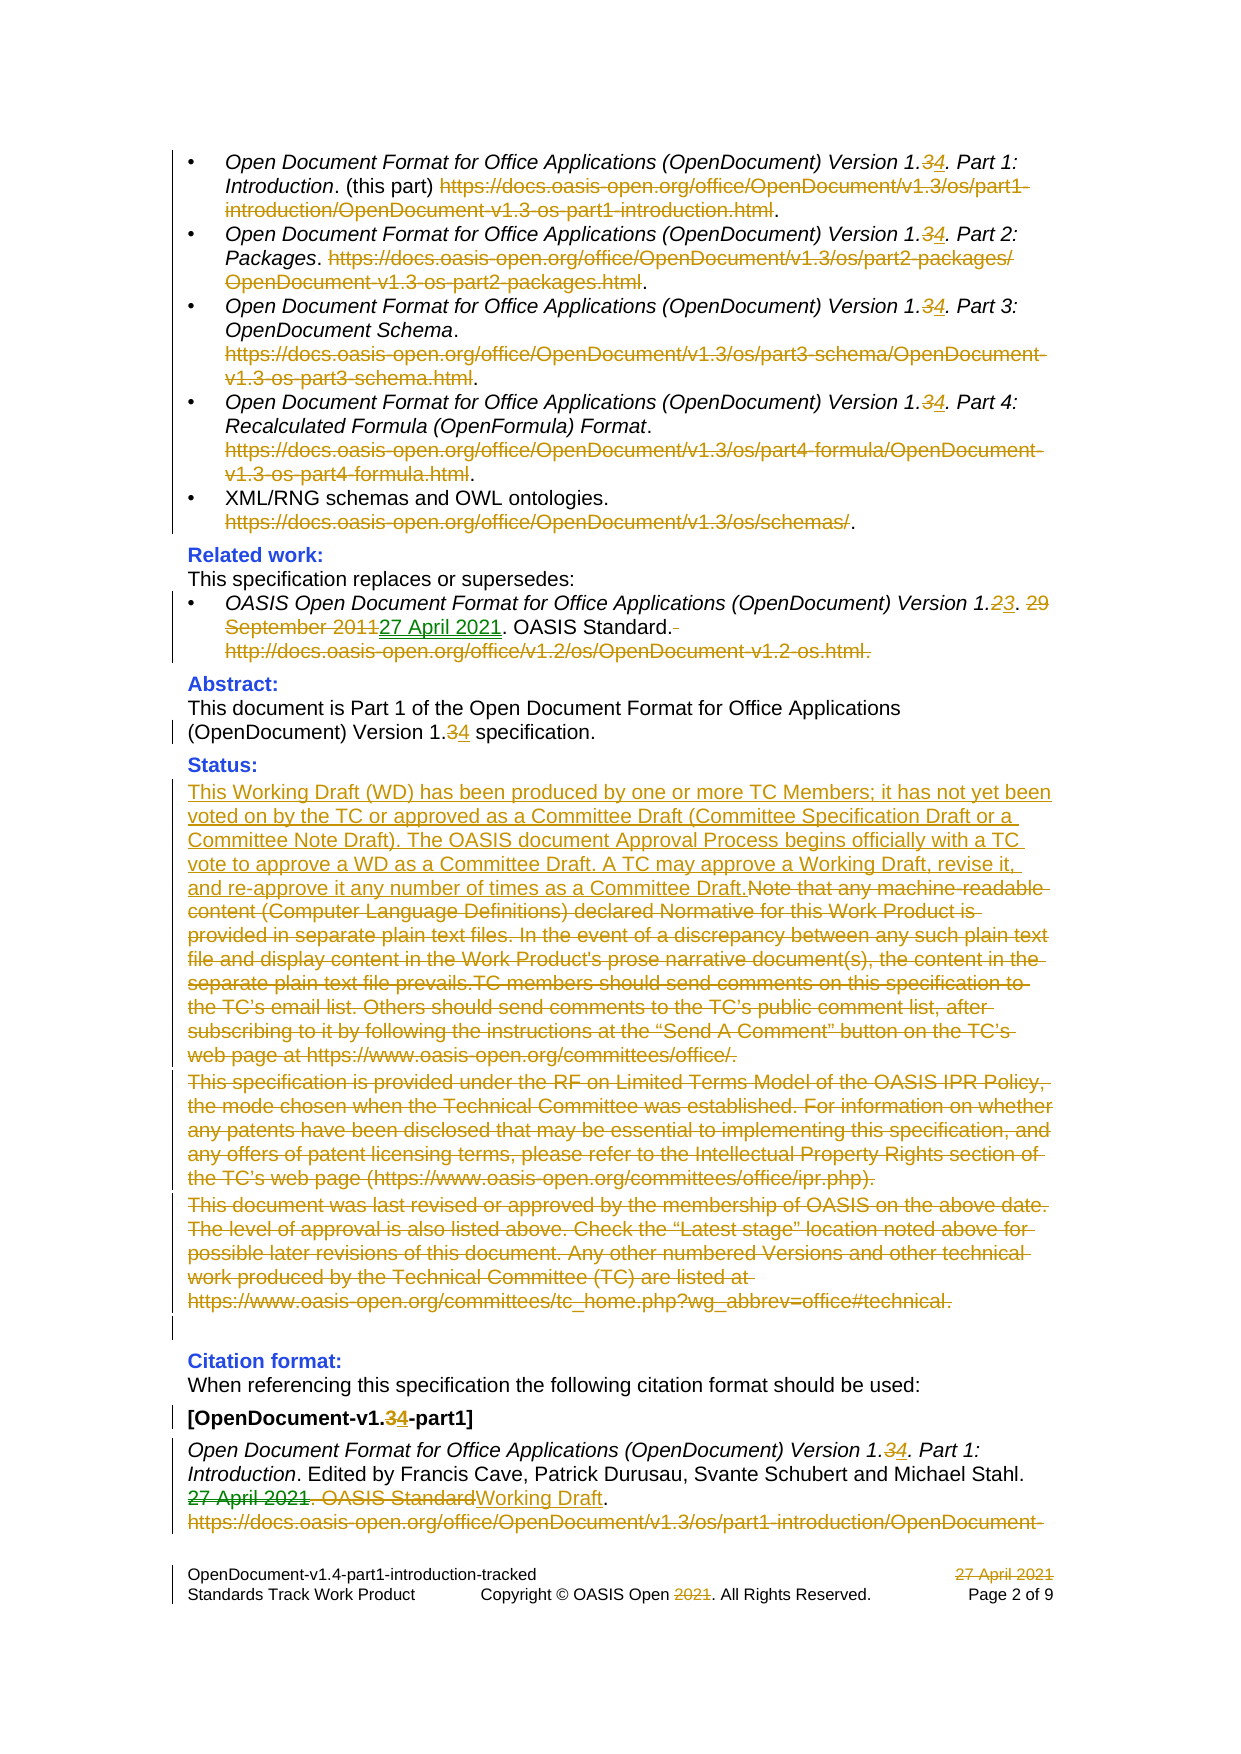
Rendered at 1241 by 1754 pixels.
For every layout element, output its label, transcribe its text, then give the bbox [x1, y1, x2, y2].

title This specification replaces or supersedes: [187, 567, 1053, 591]
list OASIS Open Document Format for Office Applications (OpenDocument) Version 1.3. 27 April 2021. OASIS Standard. [187, 591, 1053, 663]
list Open Document Format for Office Applications (OpenDocument) Version 1.4. Part 2: Packages. . [187, 222, 1053, 294]
title Related work: [187, 543, 1053, 567]
title Abstract: [187, 672, 1053, 696]
title Status: [187, 752, 1053, 776]
list Open Document Format for Office Applications (OpenDocument) Version 1.4. Part 4: Recalculated Formula (OpenFormula) Format. . [187, 390, 1053, 486]
title When referencing this specification the following citation format should be used: [187, 1372, 1053, 1396]
list Open Document Format for Office Applications (OpenDocument) Version 1.4. Part 1: Introduction. (this part) . [187, 150, 1053, 222]
text This Working Draft (WD) has been produced by one or more TC Members; it has not yet been voted on by the TC or approved as a Committee Draft (Committee Specification Draft or a Committee Note Draft). The OASIS document Approval Process begins officially with a TC vote to approve a WD as a Committee Draft. A TC may approve a Working Draft, revise it, and re-approve it any number of times as a Committee Draft. [187, 779, 1053, 1067]
title Citation format: [187, 1348, 1053, 1372]
list XML/RNG schemas and OWL ontologies. . [187, 486, 1053, 534]
title [OpenDocument-v1.4-part1] [187, 1405, 1053, 1429]
text Open Document Format for Office Applications (OpenDocument) Version 1.4. Part 1: Introduction. Edited by Francis Cave, Patrick Durusau, Svante Schubert and Michael Stahl. Working Draft. Latest stage: . [187, 1438, 1053, 1534]
text This document is Part 1 of the Open Document Format for Office Applications (OpenDocument) Version 1.4 specification. [187, 696, 1053, 743]
list Open Document Format for Office Applications (OpenDocument) Version 1.4. Part 3: OpenDocument Schema. . [187, 294, 1053, 390]
